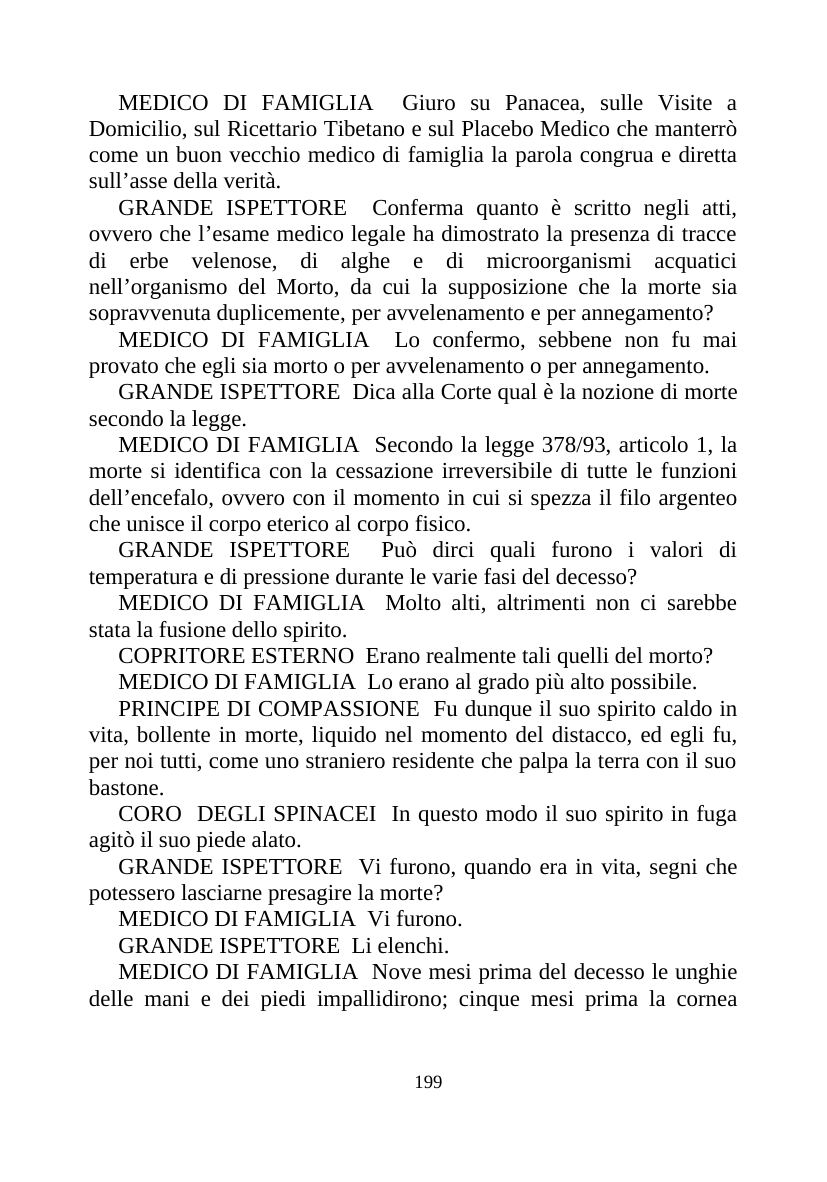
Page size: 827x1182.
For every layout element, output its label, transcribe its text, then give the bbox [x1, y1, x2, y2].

text PRINCIPE DI COMPASSIONE Fu dunque il suo spirito caldo in vita, bollente in morte, liquido nel momento del distacco, ed egli fu, per noi tutti, come uno straniero residente che palpa la terra con il suo bastone. [89, 695, 738, 800]
text MEDICO DI FAMIGLIA Vi furono. [89, 906, 738, 932]
text MEDICO DI FAMIGLIA Secondo la legge 378/93, articolo 1, la morte si identifica con la cessazione irreversibile di tutte le funzioni dell’encefalo, ovvero con il momento in cui si spezza il filo argenteo che unisce il corpo eterico al corpo fisico. [89, 431, 738, 537]
text COPRITORE ESTERNO Erano realmente tali quelli del morto? [89, 642, 738, 668]
text MEDICO DI FAMIGLIA Lo confermo, sebbene non fu mai provato che egli sia morto o per avvelenamento o per annegamento. [89, 326, 738, 378]
text GRANDE ISPETTORE Dica alla Corte qual è la nozione di morte secondo la legge. [89, 378, 738, 431]
text GRANDE ISPETTORE Può dirci quali furono i valori di temperatura e di pressione durante le varie fasi del decesso? [89, 537, 738, 589]
text MEDICO DI FAMIGLIA Molto alti, altrimenti non ci sarebbe stata la fusione dello spirito. [89, 589, 738, 642]
text MEDICO DI FAMIGLIA Nove mesi prima del decesso le unghie delle mani e dei piedi impallidirono; cinque mesi prima la cornea [89, 958, 738, 1011]
text GRANDE ISPETTORE Li elenchi. [89, 932, 738, 958]
text MEDICO DI FAMIGLIA Giuro su Panacea, sulle Visite a Domicilio, sul Ricettario Tibetano e sul Placebo Medico che manterrò come un buon vecchio medico di famiglia la parola congrua e diretta sull’asse della verità. [89, 88, 738, 194]
text MEDICO DI FAMIGLIA Lo erano al grado più alto possibile. [89, 668, 738, 695]
text GRANDE ISPETTORE Vi furono, quando era in vita, segni che potessero lasciarne presagire la morte? [89, 853, 738, 906]
text GRANDE ISPETTORE Conferma quanto è scritto negli atti, ovvero che l’esame medico legale ha dimostrato la presenza di tracce di erbe velenose, di alghe e di microorganismi acquatici nell’organismo del Morto, da cui la supposizione che la morte sia sopravvenuta duplicemente, per avvelenamento e per annegamento? [89, 194, 738, 326]
text CORO DEGLI SPINACEI In questo modo il suo spirito in fuga agitò il suo piede alato. [89, 800, 738, 853]
